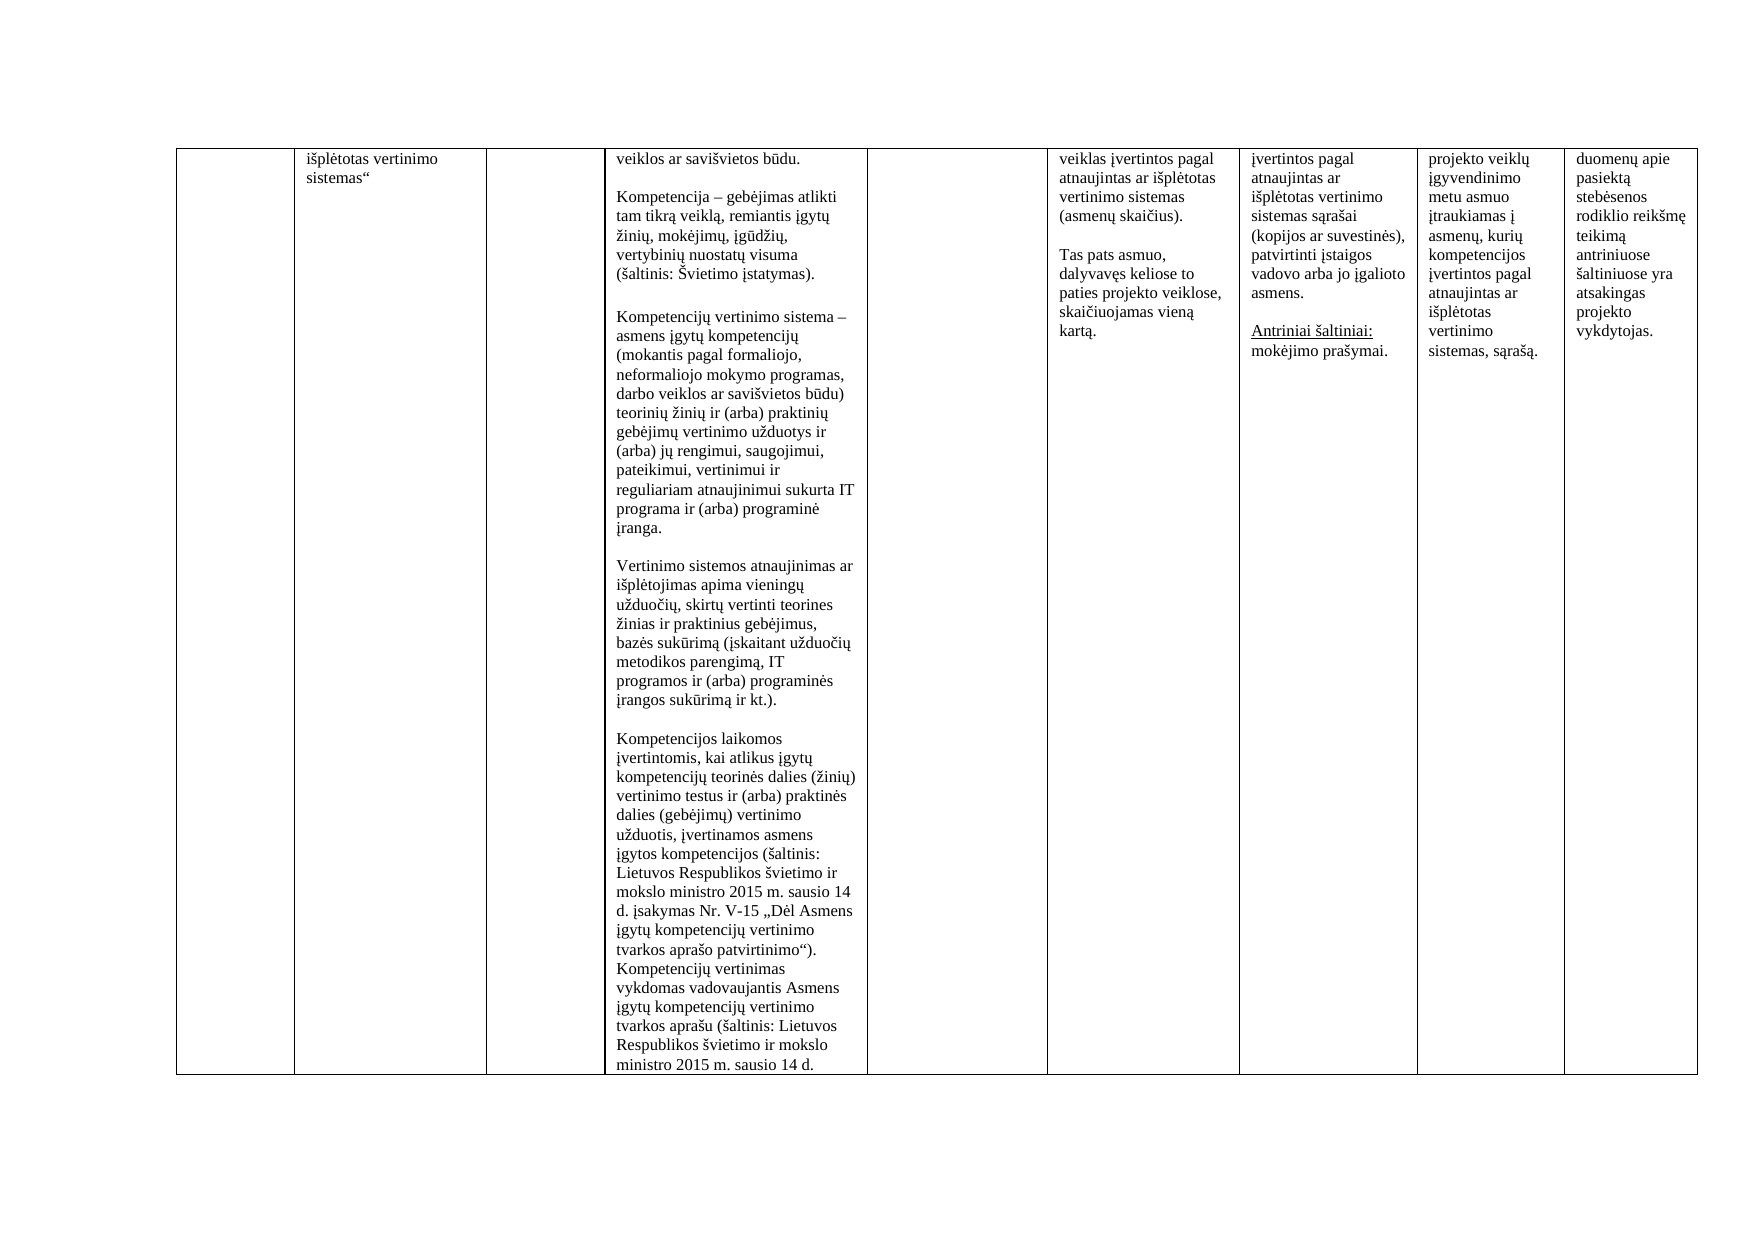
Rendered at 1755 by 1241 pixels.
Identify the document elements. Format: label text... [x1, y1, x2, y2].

table_cell išplėtotas vertinimo sistemas“ [295, 149, 486, 1073]
table_cell veiklas įvertintos pagal atnaujintas ar išplėtotas vertinimo sistemas (asmenų skaičius). Tas pats asmuo, dalyvavęs keliose to paties projekto veiklose, skaičiuojamas vieną kartą. [1048, 149, 1239, 1073]
table_cell įvertintos pagal atnaujintas ar išplėtotas vertinimo sistemas sąrašai (kopijos ar suvestinės), patvirtinti įstaigos vadovo arba jo įgalioto asmens. Antriniai šaltiniai: mokėjimo prašymai. [1240, 149, 1417, 1073]
table_cell [487, 149, 604, 1073]
table_cell projekto veiklų įgyvendinimo metu asmuo įtraukiamas į asmenų, kurių kompetencijos įvertintos pagal atnaujintas ar išplėtotas vertinimo sistemas, sąrašą. [1418, 149, 1564, 1073]
table_cell [177, 149, 294, 1073]
table_cell [868, 149, 1047, 1073]
table_cell veiklos ar savišvietos būdu. Kompetencija – gebėjimas atlikti tam tikrą veiklą, remiantis įgytų žinių, mokėjimų, įgūdžių, vertybinių nuostatų visuma (šaltinis: Švietimo įstatymas). Kompetencijų vertinimo sistema – asmens įgytų kompetencijų (mokantis pagal formaliojo, neformaliojo mokymo programas, darbo veiklos ar savišvietos būdu) teorinių žinių ir (arba) praktinių gebėjimų vertinimo užduotys ir (arba) jų rengimui, saugojimui, pateikimui, vertinimui ir reguliariam atnaujinimui sukurta IT programa ir (arba) programinė įranga. Vertinimo sistemos atnaujinimas ar išplėtojimas apima vieningų užduočių, skirtų vertinti teorines žinias ir praktinius gebėjimus, bazės sukūrimą (įskaitant užduočių metodikos parengimą, IT programos ir (arba) programinės įrangos sukūrimą ir kt.). Kompetencijos laikomos įvertintomis, kai atlikus įgytų kompetencijų teorinės dalies (žinių) vertinimo testus ir (arba) praktinės dalies (gebėjimų) vertinimo užduotis, įvertinamos asmens įgytos kompetencijos (šaltinis: Lietuvos Respublikos švietimo ir mokslo ministro 2015 m. sausio 14 d. įsakymas Nr. V-15 „Dėl Asmens įgytų kompetencijų vertinimo tvarkos aprašo patvirtinimo“). Kompetencijų vertinimas vykdomas vadovaujantis Asmens įgytų kompetencijų vertinimo tvarkos aprašu (šaltinis: Lietuvos Respublikos švietimo ir mokslo ministro 2015 m. sausio 14 d. [606, 149, 867, 1073]
table_cell duomenų apie pasiektą stebėsenos rodiklio reikšmę teikimą antriniuose šaltiniuose yra atsakingas projekto vykdytojas. [1565, 149, 1697, 1073]
